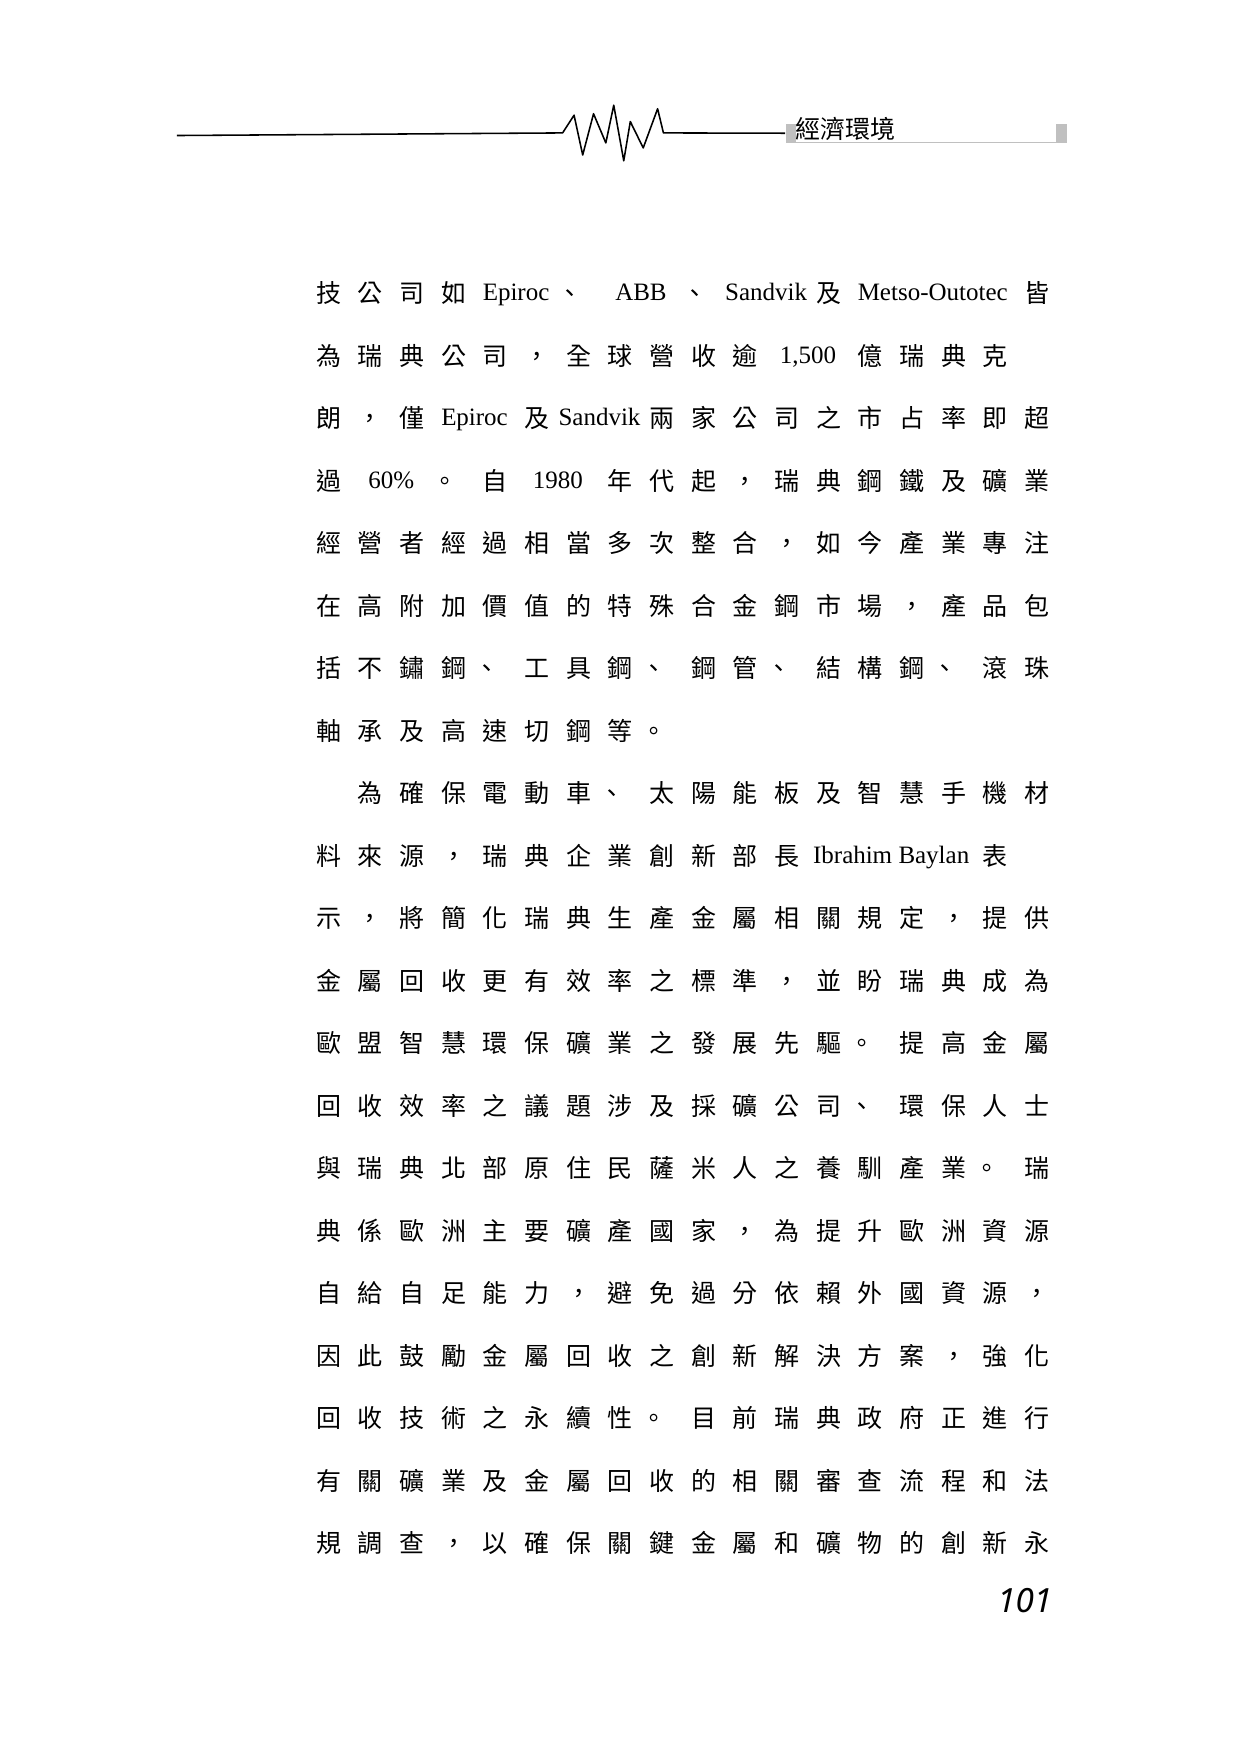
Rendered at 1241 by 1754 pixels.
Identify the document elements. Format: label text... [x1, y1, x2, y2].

text 技公司如Epiroc、ABB、Sandvik及Metso-Outotec皆為瑞典公司，全球營收逾1,500億瑞典克朗，僅Epiroc及Sandvik兩家公司之市占率即超過60%。自1980年代起，瑞典鋼鐵及礦業經營者經過相當多次整合，如今產業專注在高附加價值的特殊合金鋼市場，產品包括不鏽鋼、工具鋼、鋼管、結構鋼、滾珠軸承及高速切鋼等。 [281, 250, 1058, 750]
text 為確保電動車、太陽能板及智慧手機材料來源，瑞典企業創新部長Ibrahim Baylan表示，將簡化瑞典生產金屬相關規定，提供金屬回收更有效率之標準，並盼瑞典成為歐盟智慧環保礦業之發展先驅。提高金屬回收效率之議題涉及採礦公司、環保人士與瑞典北部原住民薩米人之養馴產業。瑞典係歐洲主要礦產國家，為提升歐洲資源自給自足能力，避免過分依賴外國資源，因此鼓勵金屬回收之創新解決方案，強化回收技術之永續性。目前瑞典政府正進行有關礦業及金屬回收的相關審查流程和法規調查，以確保關鍵金屬和礦物的創新永 [281, 750, 1058, 1563]
